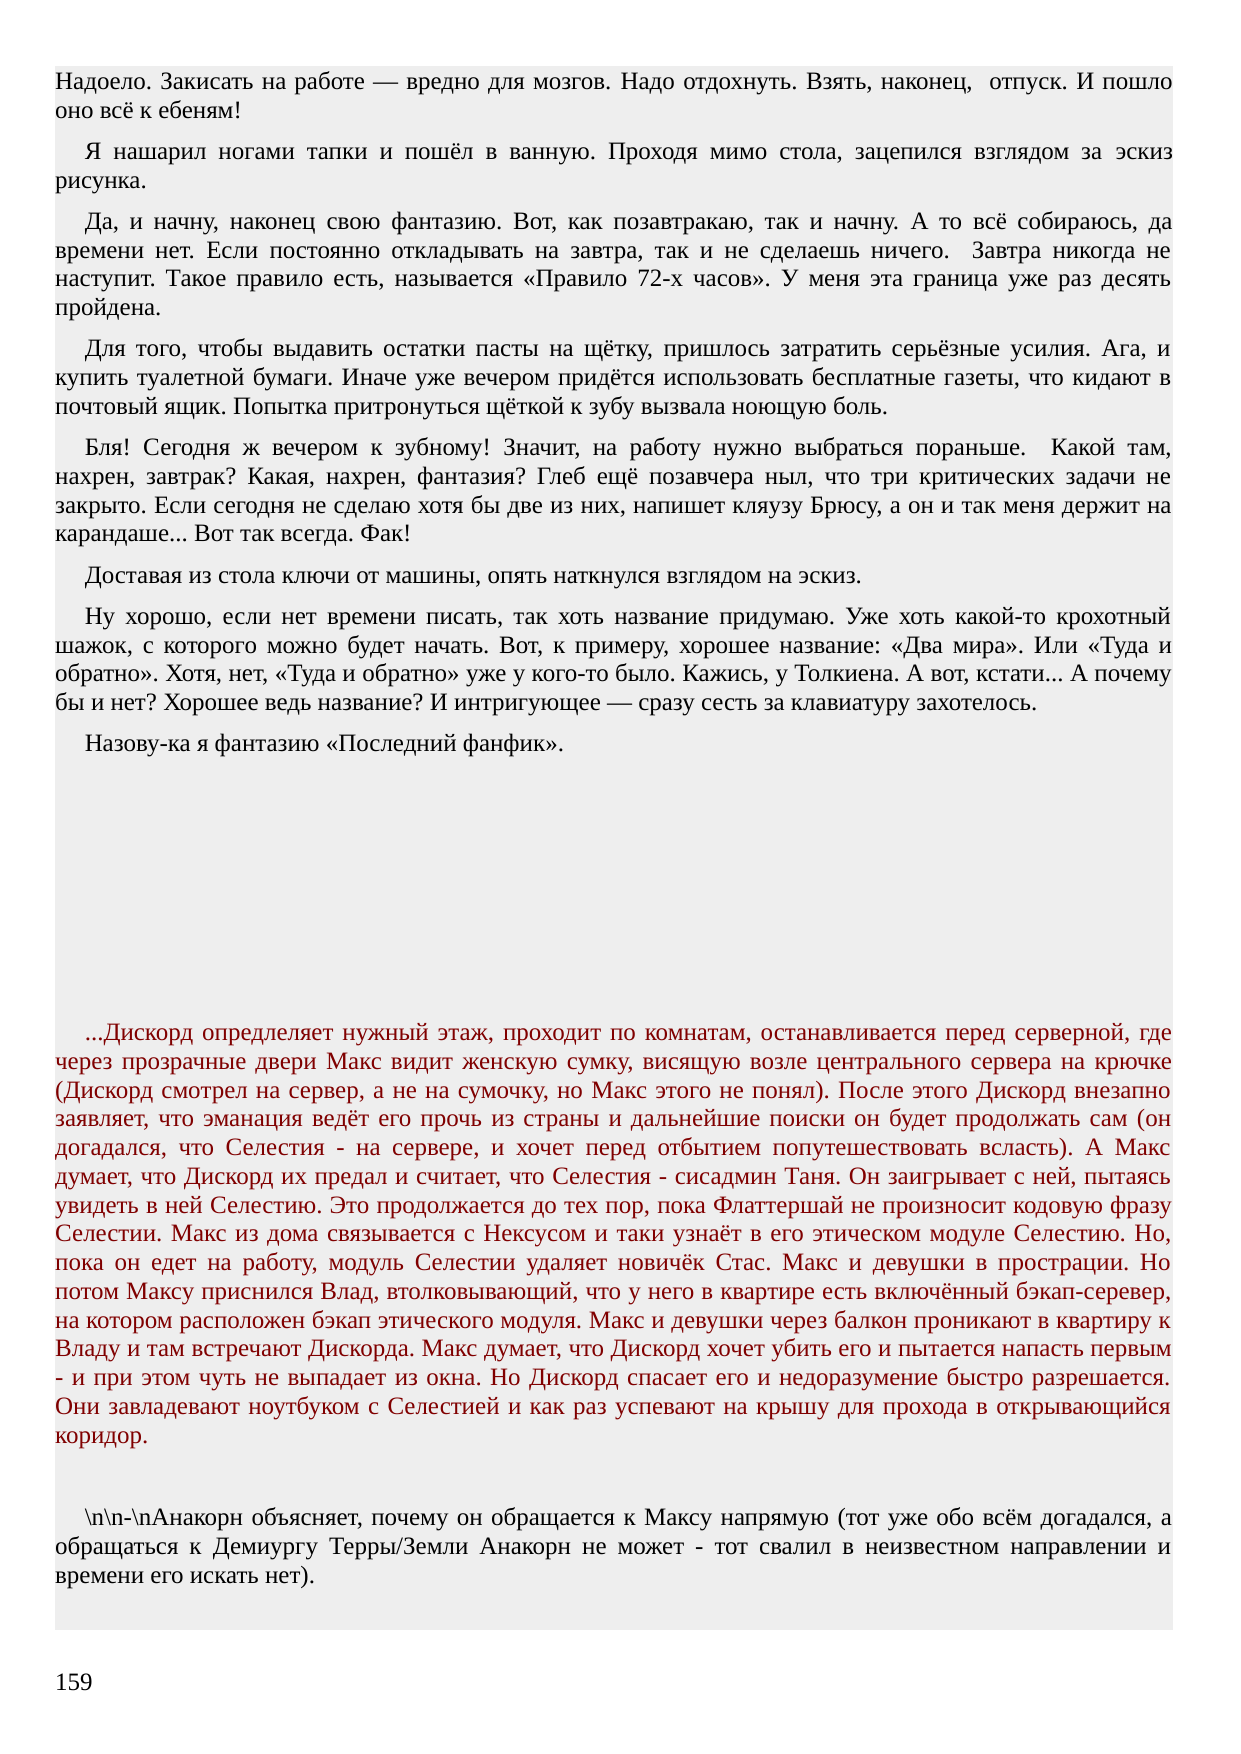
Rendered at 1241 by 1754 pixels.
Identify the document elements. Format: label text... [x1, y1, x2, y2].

text Бля! Сегодня ж вечером к зубному! Значит, на работу нужно выбраться пораньше. Какой там, нахрен, завтрак? Какая, нахрен, фантазия? Глеб ещё позавчера ныл, что три критических задачи не закрыто. Если сегодня не сделаю хотя бы две из них, напишет кляузу Брюсу, а он и так меня держит на карандаше... Вот так всегда. Фак! [55, 432, 1173, 547]
text Я нашарил ногами тапки и пошёл в ванную. Проходя мимо стола, зацепился взглядом за эскиз рисунка. [55, 136, 1173, 193]
text ...Дискорд опредлеляет нужный этаж, проходит по комнатам, останавливается перед серверной, где через прозрачные двери Макс видит женскую сумку, висящую возле центрального сервера на крючке (Дискорд смотрел на сервер, а не на сумочку, но Макс этого не понял). После этого Дискорд внезапно заявляет, что эманация ведёт его прочь из страны и дальнейшие поиски он будет продолжать сам (он догадался, что Селестия - на сервере, и хочет перед отбытием попутешествовать всласть). А Макс думает, что Дискорд их предал и считает, что Селестия - сисадмин Таня. Он заигрывает с ней, пытаясь увидеть в ней Селестию. Это продолжается до тех пор, пока Флаттершай не произносит кодовую фразу Селестии. Макс из дома связывается с Нексусом и таки узнаёт в его этическом модуле Селестию. Но, пока он едет на работу, модуль Селестии удаляет новичёк Стас. Макс и девушки в прострации. Но потом Максу приснился Влад, втолковывающий, что у него в квартире есть включённый бэкап-серевер, на котором расположен бэкап этического модуля. Макс и девушки через балкон проникают в квартиру к Владу и там встречают Дискорда. Макс думает, что Дискорд хочет убить его и пытается напасть первым - и при этом чуть не выпадает из окна. Но Дискорд спасает его и недоразумение быстро разрешается. Они завладевают ноутбуком с Селестией и как раз успевают на крышу для прохода в открывающийся коридор. [55, 1017, 1173, 1448]
text Доставая из стола ключи от машины, опять наткнулся взглядом на эскиз. [55, 560, 1173, 588]
text \n\n-\nАнакорн объясняет, почему он обращается к Максу напрямую (тот уже обо всём догадался, а обращаться к Демиургу Терры/Земли Анакорн не может - тот свалил в неизвестном направлении и времени его искать нет). [55, 1502, 1173, 1588]
text Назову-ка я фантазию «Последний фанфик». [55, 728, 1173, 757]
text Да, и начну, наконец свою фантазию. Вот, как позавтракаю, так и начну. А то всё собираюсь, да времени нет. Если постоянно откладывать на завтра, так и не сделаешь ничего. Завтра никогда не наступит. Такое правило есть, называется «Правило 72-х часов». У меня эта граница уже раз десять пройдена. [55, 206, 1173, 321]
text Ну хорошо, если нет времени писать, так хоть название придумаю. Уже хоть какой-то крохотный шажок, с которого можно будет начать. Вот, к примеру, хорошее название: «Два мира». Или «Туда и обратно». Хотя, нет, «Туда и обратно» уже у кого-то было. Кажись, у Толкиена. А вот, кстати... А почему бы и нет? Хорошее ведь название? И интригующее — сразу сесть за клавиатуру захотелось. [55, 601, 1173, 716]
text Для того, чтобы выдавить остатки пасты на щётку, пришлось затратить серьёзные усилия. Ага, и купить туалетной бумаги. Иначе уже вечером придётся использовать бесплатные газеты, что кидают в почтовый ящик. Попытка притронуться щёткой к зубу вызвала ноющую боль. [55, 333, 1173, 420]
text Надоело. Закисать на работе — вредно для мозгов. Надо отдохнуть. Взять, наконец, отпуск. И пошло оно всё к ебеням! [55, 66, 1173, 123]
